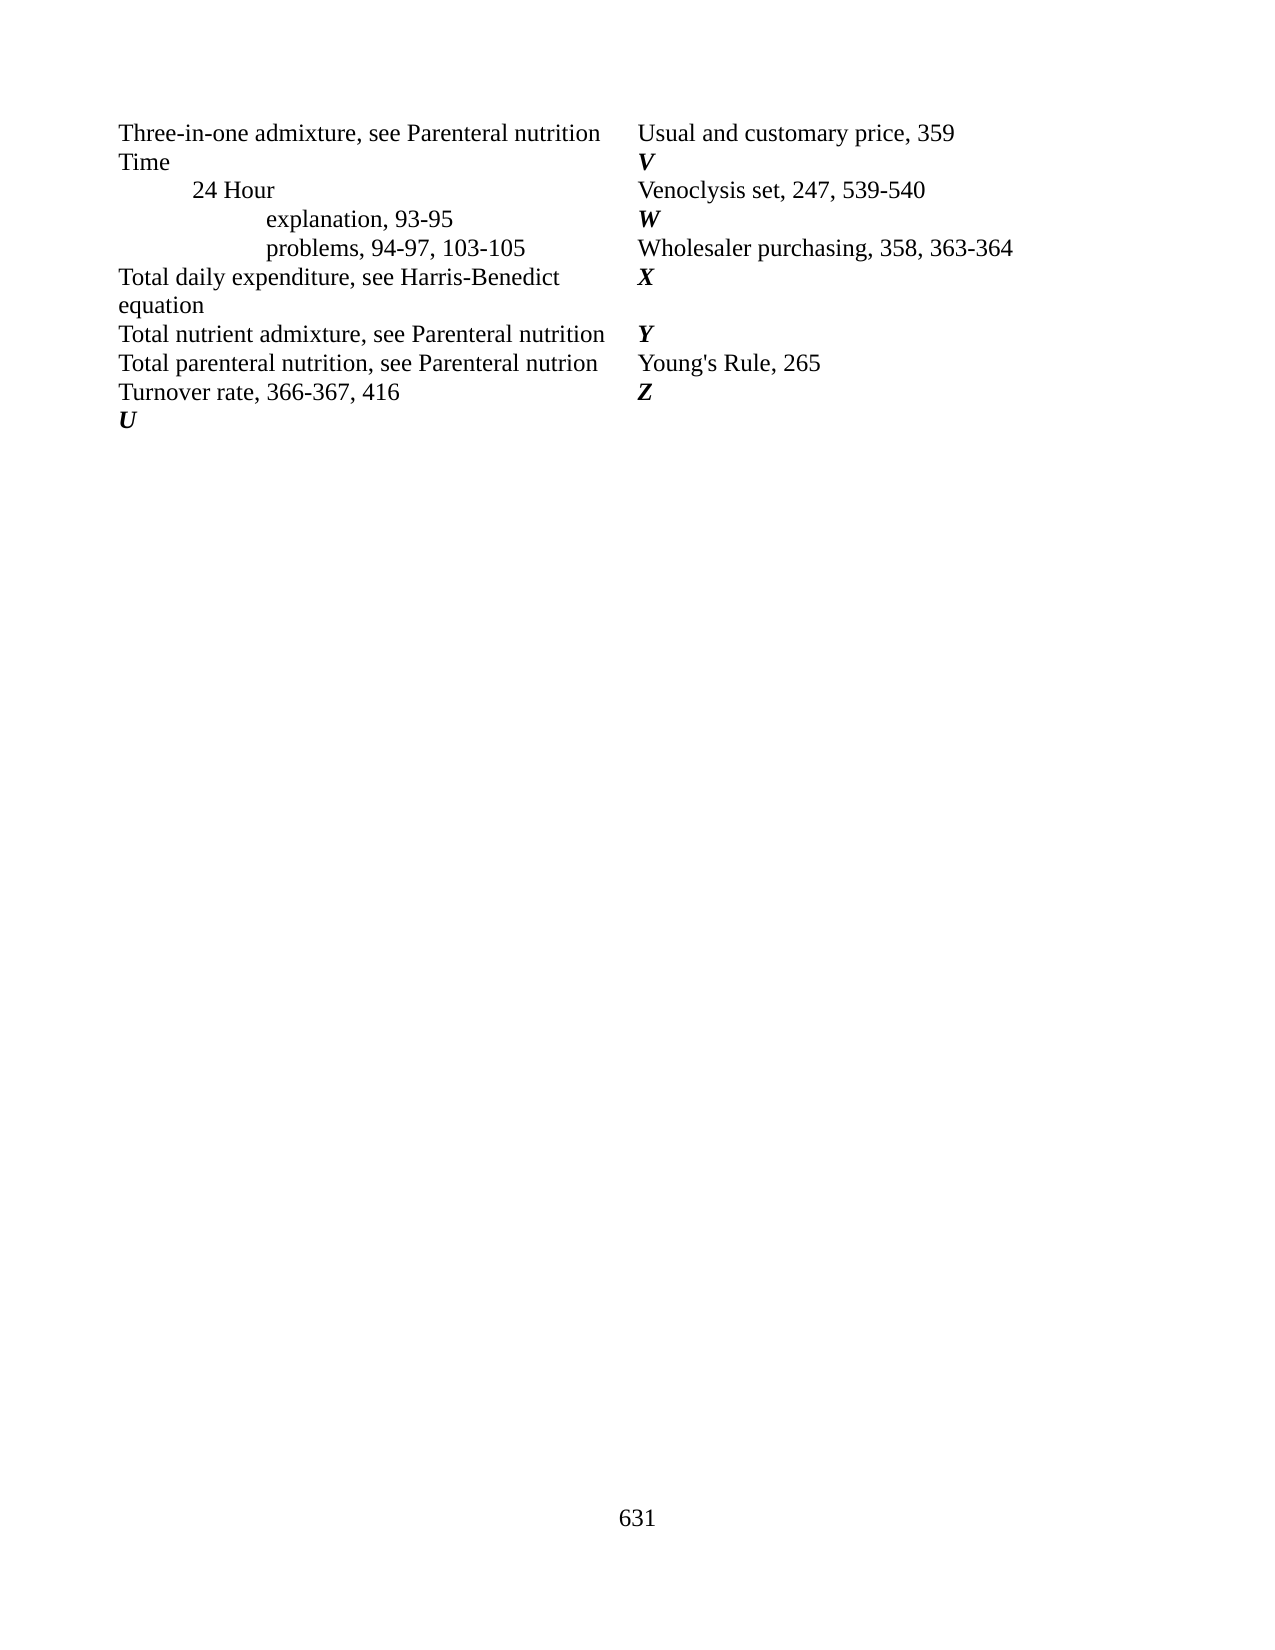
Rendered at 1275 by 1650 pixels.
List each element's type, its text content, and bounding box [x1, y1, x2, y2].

text Young's Rule, 265 [637, 348, 1157, 377]
text problems, 94-97, 103-105 [266, 233, 637, 262]
text V [637, 147, 1157, 176]
text W [637, 204, 1157, 233]
text Total nutrient admixture, see Parenteral nutrition [118, 319, 637, 348]
text Three-in-one admixture, see Parenteral nutrition [118, 118, 637, 147]
text Usual and customary price, 359 [637, 118, 1157, 147]
text Z [637, 377, 1157, 406]
text Time [118, 147, 637, 176]
text Venoclysis set, 247, 539-540 [637, 176, 1157, 204]
text X [637, 262, 1157, 291]
text Y [637, 319, 1157, 348]
text Turnover rate, 366-367, 416 [118, 377, 637, 406]
text Total daily expenditure, see Harris-Benedict equation [118, 262, 637, 319]
text Wholesaler purchasing, 358, 363-364 [637, 233, 1157, 262]
text explanation, 93-95 [266, 204, 637, 233]
text U [118, 406, 637, 434]
text 24 Hour [192, 176, 637, 204]
text Total parenteral nutrition, see Parenteral nutrion [118, 348, 637, 377]
